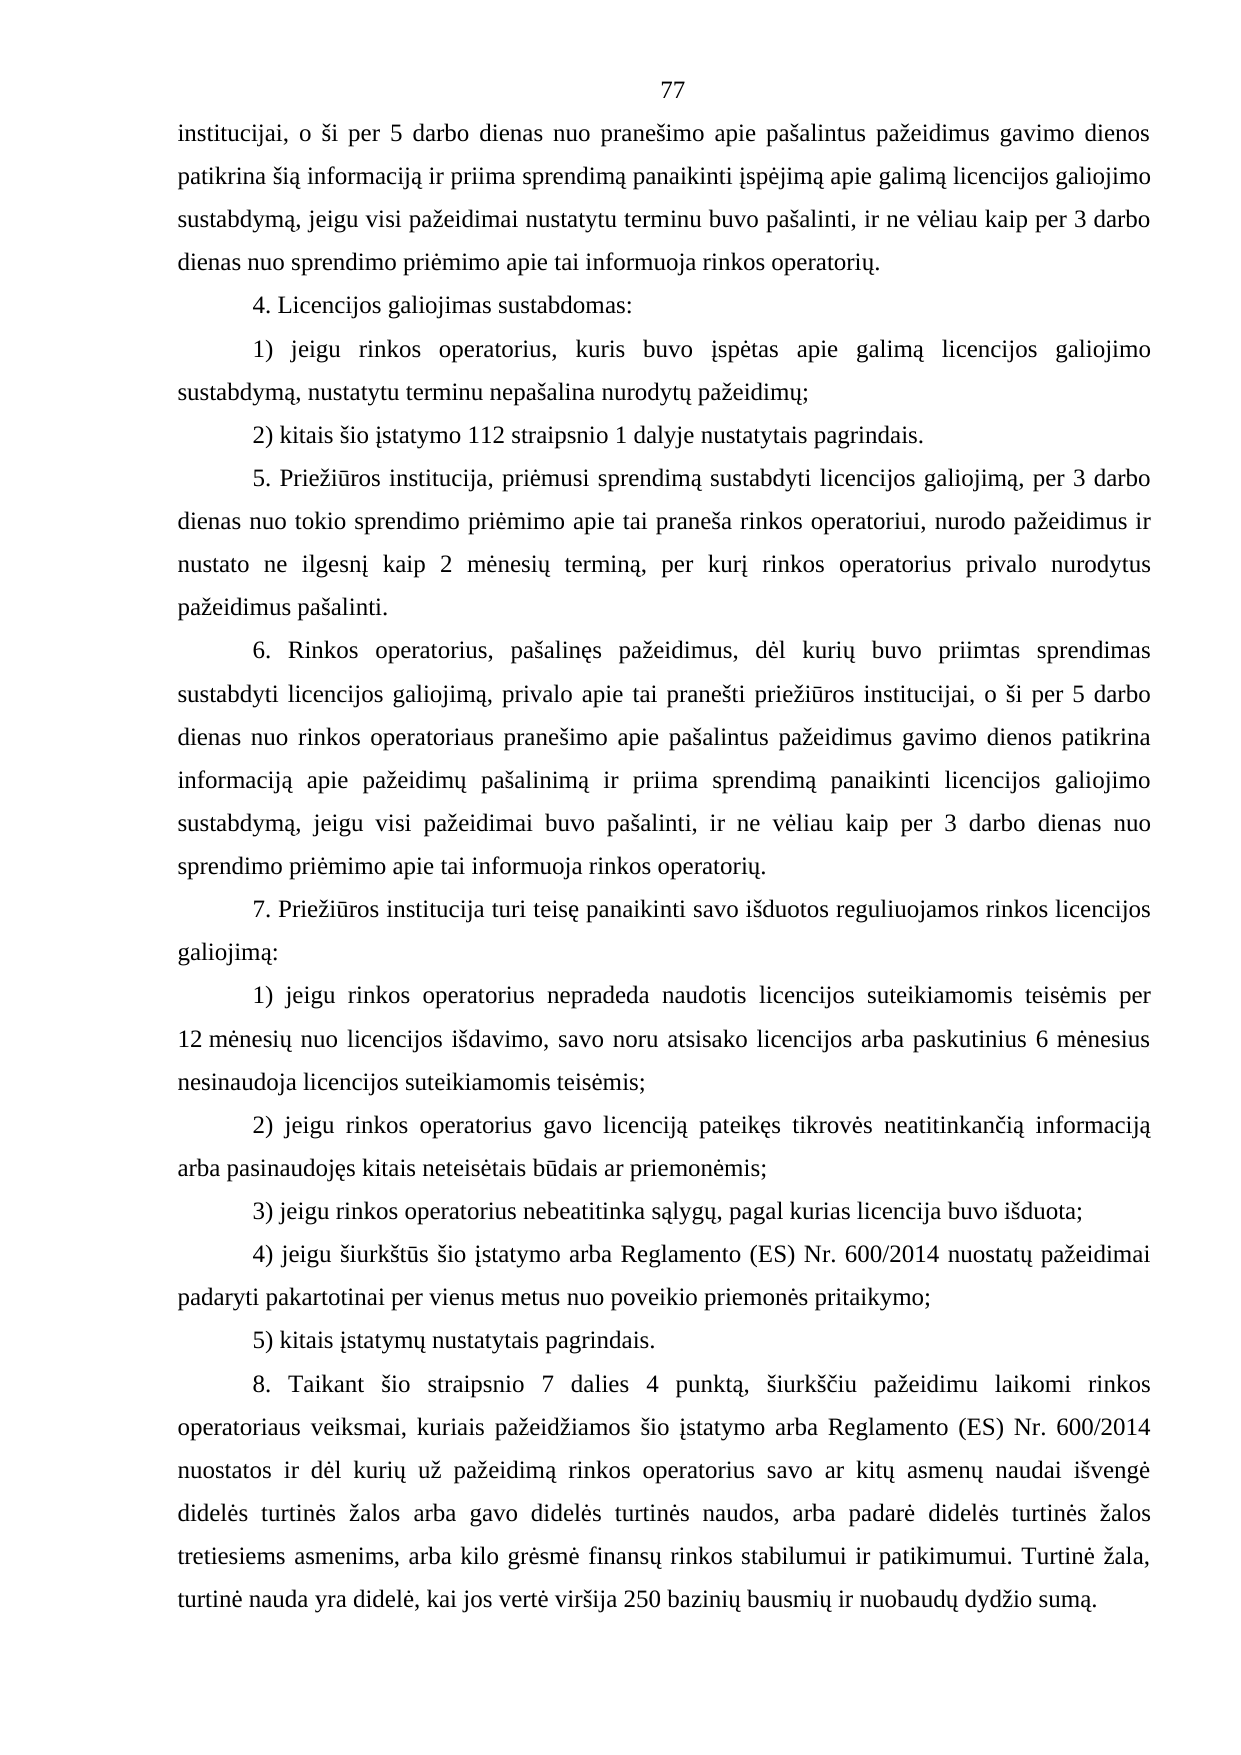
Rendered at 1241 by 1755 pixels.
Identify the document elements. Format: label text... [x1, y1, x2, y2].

text 6. Rinkos operatorius, pašalinęs pažeidimus, dėl kurių buvo priimtas sprendimas sustabdyti licencijos galiojimą, privalo apie tai pranešti priežiūros institucijai, o ši per 5 darbo dienas nuo rinkos operatoriaus pranešimo apie pašalintus pažeidimus gavimo dienos patikrina informaciją apie pažeidimų pašalinimą ir priima sprendimą panaikinti licencijos galiojimo sustabdymą, jeigu visi pažeidimai buvo pašalinti, ir ne vėliau kaip per 3 darbo dienas nuo sprendimo priėmimo apie tai informuoja rinkos operatorių. [177, 636, 1152, 880]
text 5) kitais įstatymų nustatytais pagrindais. [177, 1326, 1152, 1354]
text 4. Licencijos galiojimas sustabdomas: [177, 291, 1152, 319]
text 5. Priežiūros institucija, priėmusi sprendimą sustabdyti licencijos galiojimą, per 3 darbo dienas nuo tokio sprendimo priėmimo apie tai praneša rinkos operatoriui, nurodo pažeidimus ir nustato ne ilgesnį kaip 2 mėnesių terminą, per kurį rinkos operatorius privalo nurodytus pažeidimus pašalinti. [177, 463, 1152, 621]
text 3) jeigu rinkos operatorius nebeatitinka sąlygų, pagal kurias licencija buvo išduota; [177, 1196, 1152, 1225]
text 8. Taikant šio straipsnio 7 dalies 4 punktą, šiurkščiu pažeidimu laikomi rinkos operatoriaus veiksmai, kuriais pažeidžiamos šio įstatymo arba Reglamento (ES) Nr. 600/2014 nuostatos ir dėl kurių už pažeidimą rinkos operatorius savo ar kitų asmenų naudai išvengė didelės turtinės žalos arba gavo didelės turtinės naudos, arba padarė didelės turtinės žalos tretiesiems asmenims, arba kilo grėsmė finansų rinkos stabilumui ir patikimumui. Turtinė žala, turtinė nauda yra didelė, kai jos vertė viršija 250 bazinių bausmių ir nuobaudų dydžio sumą. [177, 1369, 1152, 1613]
text 1) jeigu rinkos operatorius nepradeda naudotis licencijos suteikiamomis teisėmis per 12 mėnesių nuo licencijos išdavimo, savo noru atsisako licencijos arba paskutinius 6 mėnesius nesinaudoja licencijos suteikiamomis teisėmis; [177, 981, 1152, 1096]
text 2) kitais šio įstatymo 112 straipsnio 1 dalyje nustatytais pagrindais. [177, 420, 1152, 449]
text 4) jeigu šiurkštūs šio įstatymo arba Reglamento (ES) Nr. 600/2014 nuostatų pažeidimai padaryti pakartotinai per vienus metus nuo poveikio priemonės pritaikymo; [177, 1239, 1152, 1311]
text 7. Priežiūros institucija turi teisę panaikinti savo išduotos reguliuojamos rinkos licencijos galiojimą: [177, 894, 1152, 966]
text 2) jeigu rinkos operatorius gavo licenciją pateikęs tikrovės neatitinkančią informaciją arba pasinaudojęs kitais neteisėtais būdais ar priemonėmis; [177, 1110, 1152, 1182]
text 1) jeigu rinkos operatorius, kuris buvo įspėtas apie galimą licencijos galiojimo sustabdymą, nustatytu terminu nepašalina nurodytų pažeidimų; [177, 334, 1152, 406]
text institucijai, o ši per 5 darbo dienas nuo pranešimo apie pašalintus pažeidimus gavimo dienos patikrina šią informaciją ir priima sprendimą panaikinti įspėjimą apie galimą licencijos galiojimo sustabdymą, jeigu visi pažeidimai nustatytu terminu buvo pašalinti, ir ne vėliau kaip per 3 darbo dienas nuo sprendimo priėmimo apie tai informuoja rinkos operatorių. [177, 118, 1152, 276]
